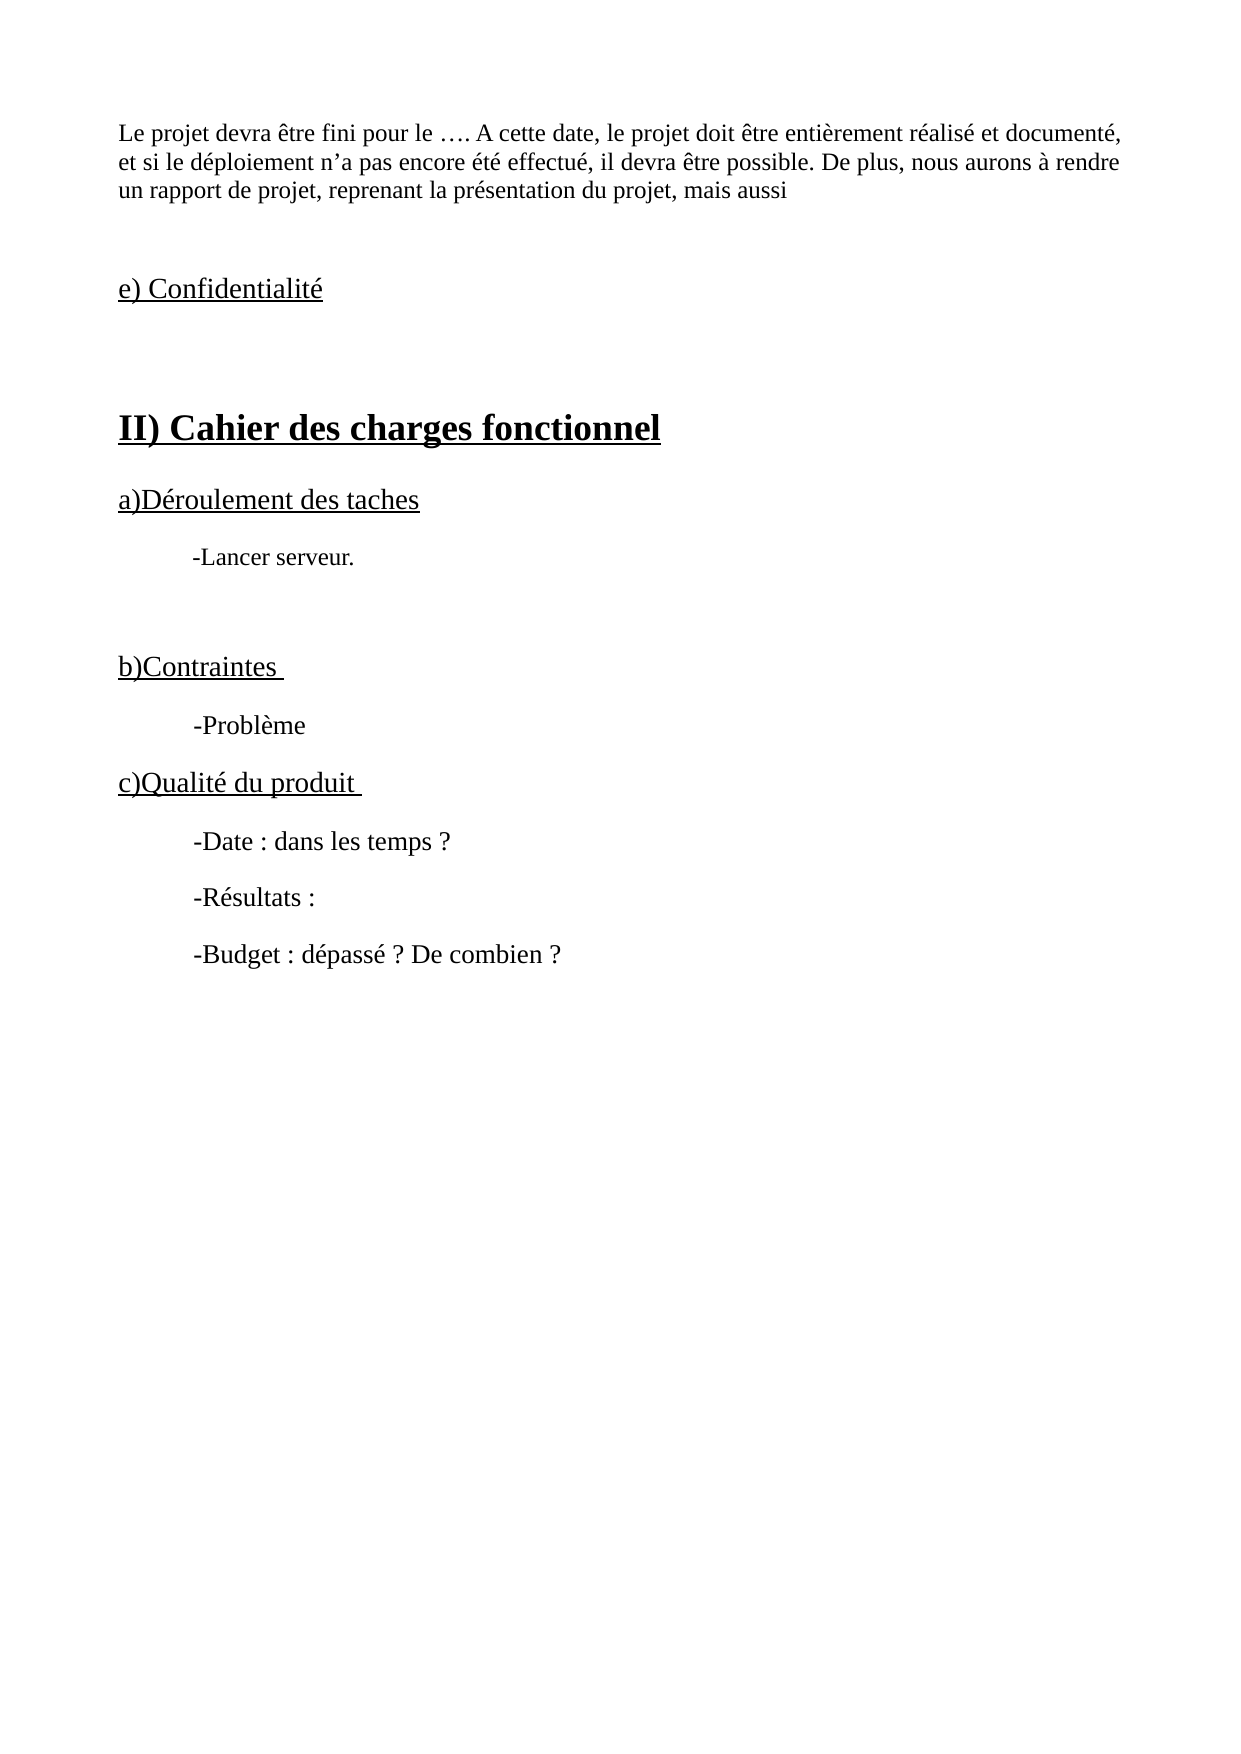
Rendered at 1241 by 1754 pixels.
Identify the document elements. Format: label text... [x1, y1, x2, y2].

list -Budget : dépassé ? De combien ? [156, 938, 1122, 969]
text -Lancer serveur. [118, 542, 1122, 570]
text c)Qualité du produit [118, 765, 1122, 799]
text II) Cahier des charges fonctionnel [118, 406, 1122, 449]
text Le projet devra être fini pour le …. A cette date, le projet doit être entièrement réalisé et documenté, et si le déploiement n’a pas encore été effectué, il devra être possible. De plus, nous aurons à rendre un rapport de projet, reprenant la présentation du projet, mais aussi [118, 118, 1122, 204]
text b)Contraintes [118, 649, 1122, 683]
list -Résultats : [156, 881, 1122, 912]
text a)Déroulement des taches [118, 482, 1122, 516]
text e) Confidentialité [118, 271, 1122, 305]
list -Date : dans les temps ? [156, 825, 1122, 856]
list -Problème [156, 709, 1122, 740]
